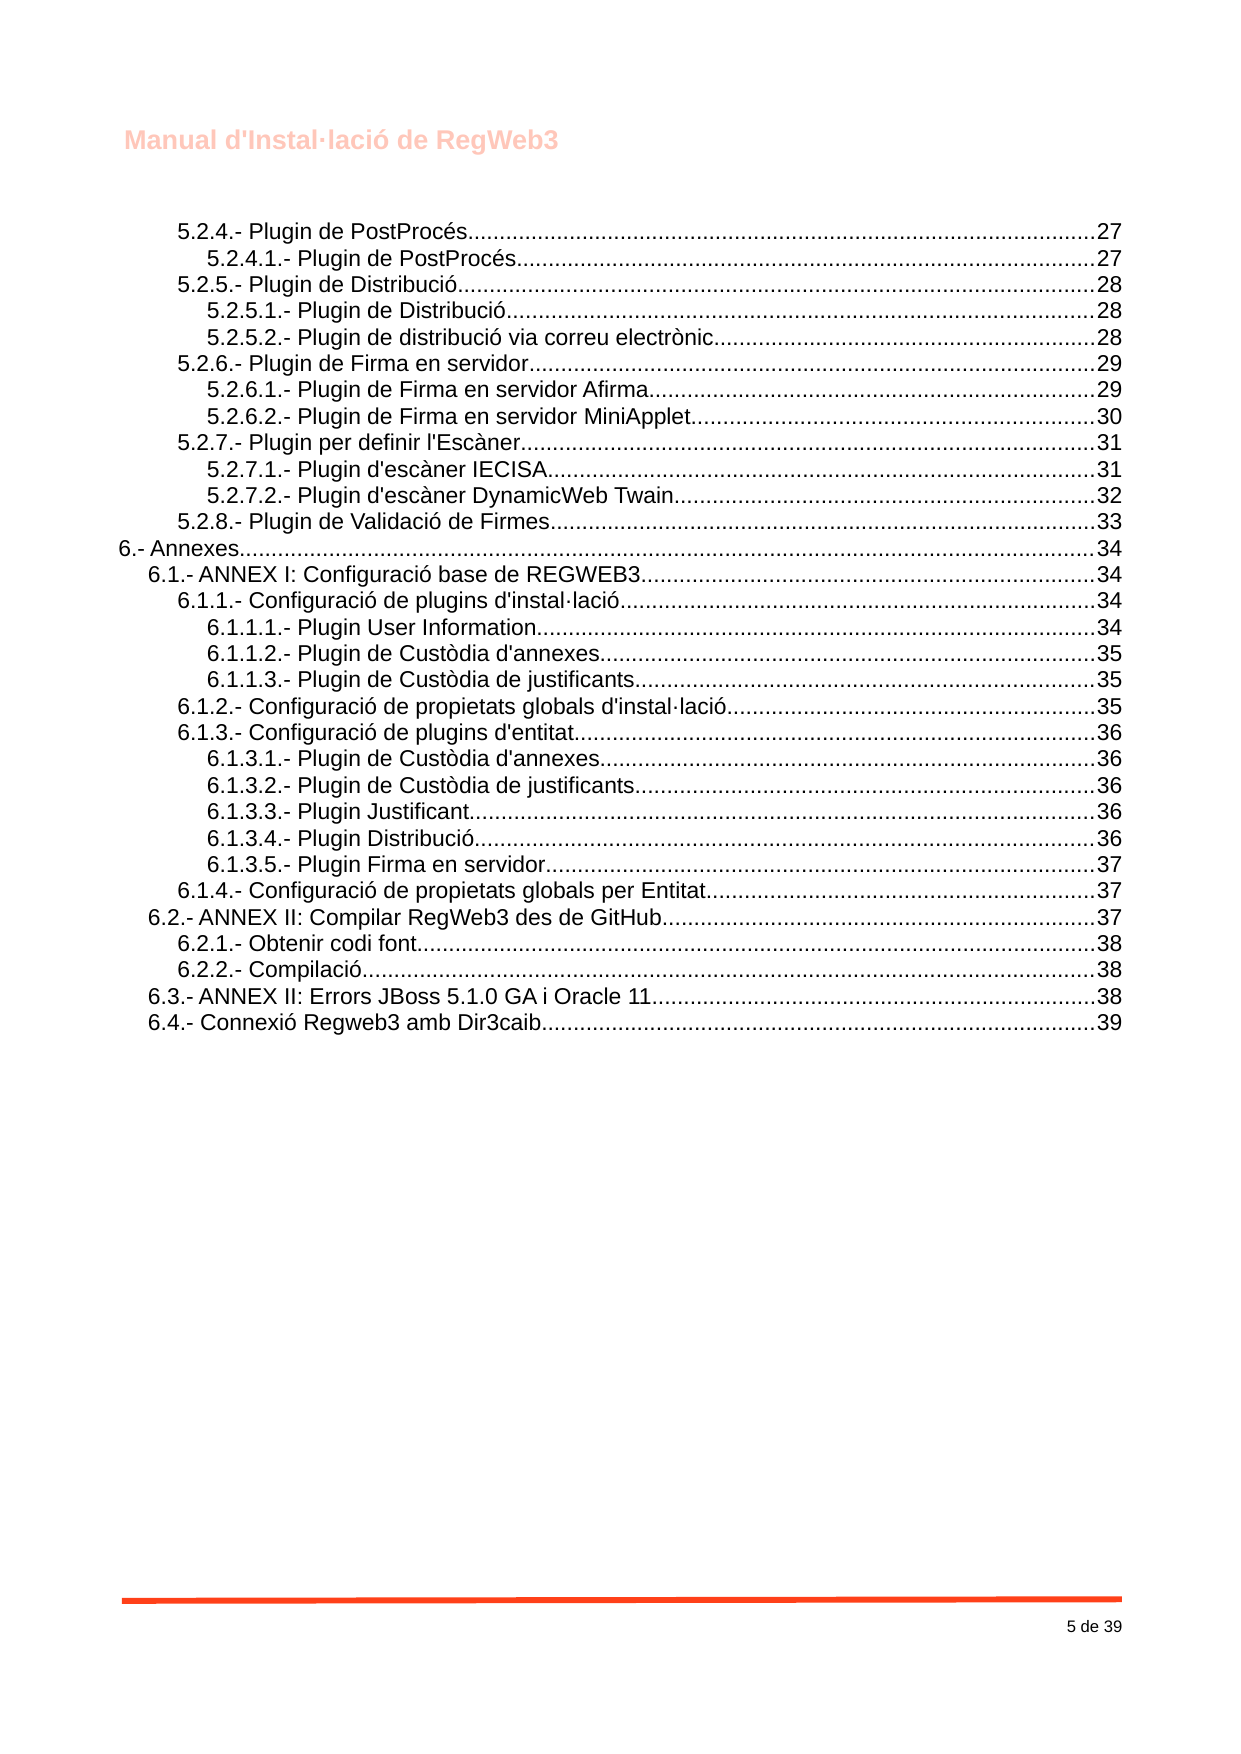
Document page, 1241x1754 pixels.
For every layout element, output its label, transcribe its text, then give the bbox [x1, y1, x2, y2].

text 5.2.6.2.- Plugin de Firma en servidor MiniApplet 30 [207, 403, 1122, 429]
text 6.1.3.4.- Plugin Distribució 36 [207, 824, 1122, 851]
text 6.3.- ANNEX II: Errors JBoss 5.1.0 GA i Oracle 11 38 [148, 983, 1122, 1009]
text 5.2.4.1.- Plugin de PostProcés 27 [207, 245, 1122, 271]
text 6.1.1.2.- Plugin de Custòdia d'annexes 35 [207, 640, 1122, 666]
text 6.1.3.3.- Plugin Justificant 36 [207, 798, 1122, 824]
text 6.2.2.- Compilació 38 [177, 956, 1122, 983]
text 6.1.3.2.- Plugin de Custòdia de justificants 36 [207, 772, 1122, 798]
text 6.2.1.- Obtenir codi font 38 [177, 930, 1122, 956]
text 6.1.2.- Configuració de propietats globals d'instal·lació 35 [177, 693, 1122, 719]
text 5.2.8.- Plugin de Validació de Firmes 33 [177, 508, 1122, 534]
text 6.- Annexes 34 [118, 534, 1122, 561]
text 6.1.1.- Configuració de plugins d'instal·lació 34 [177, 587, 1122, 614]
text 5.2.6.1.- Plugin de Firma en servidor Afirma 29 [207, 376, 1122, 403]
text 6.1.3.- Configuració de plugins d'entitat 36 [177, 719, 1122, 745]
text 5.2.7.- Plugin per definir l'Escàner 31 [177, 429, 1122, 456]
text 6.2.- ANNEX II: Compilar RegWeb3 des de GitHub 37 [148, 903, 1122, 930]
text 5.2.7.1.- Plugin d'escàner IECISA 31 [207, 456, 1122, 482]
text 5.2.5.2.- Plugin de distribució via correu electrònic 28 [207, 324, 1122, 350]
text 5.2.5.1.- Plugin de Distribució 28 [207, 297, 1122, 324]
text 6.1.1.3.- Plugin de Custòdia de justificants 35 [207, 666, 1122, 693]
text 5.2.4.- Plugin de PostProcés 27 [177, 218, 1122, 245]
text 6.1.- ANNEX I: Configuració base de REGWEB3 34 [148, 561, 1122, 587]
text 6.1.1.1.- Plugin User Information 34 [207, 614, 1122, 640]
text 6.1.4.- Configuració de propietats globals per Entitat 37 [177, 877, 1122, 903]
text 5.2.6.- Plugin de Firma en servidor 29 [177, 350, 1122, 376]
text 6.4.- Connexió Regweb3 amb Dir3caib 39 [148, 1009, 1122, 1035]
text 5.2.5.- Plugin de Distribució 28 [177, 271, 1122, 297]
text 5.2.7.2.- Plugin d'escàner DynamicWeb Twain 32 [207, 482, 1122, 508]
text 6.1.3.1.- Plugin de Custòdia d'annexes 36 [207, 745, 1122, 772]
text 6.1.3.5.- Plugin Firma en servidor 37 [207, 851, 1122, 877]
